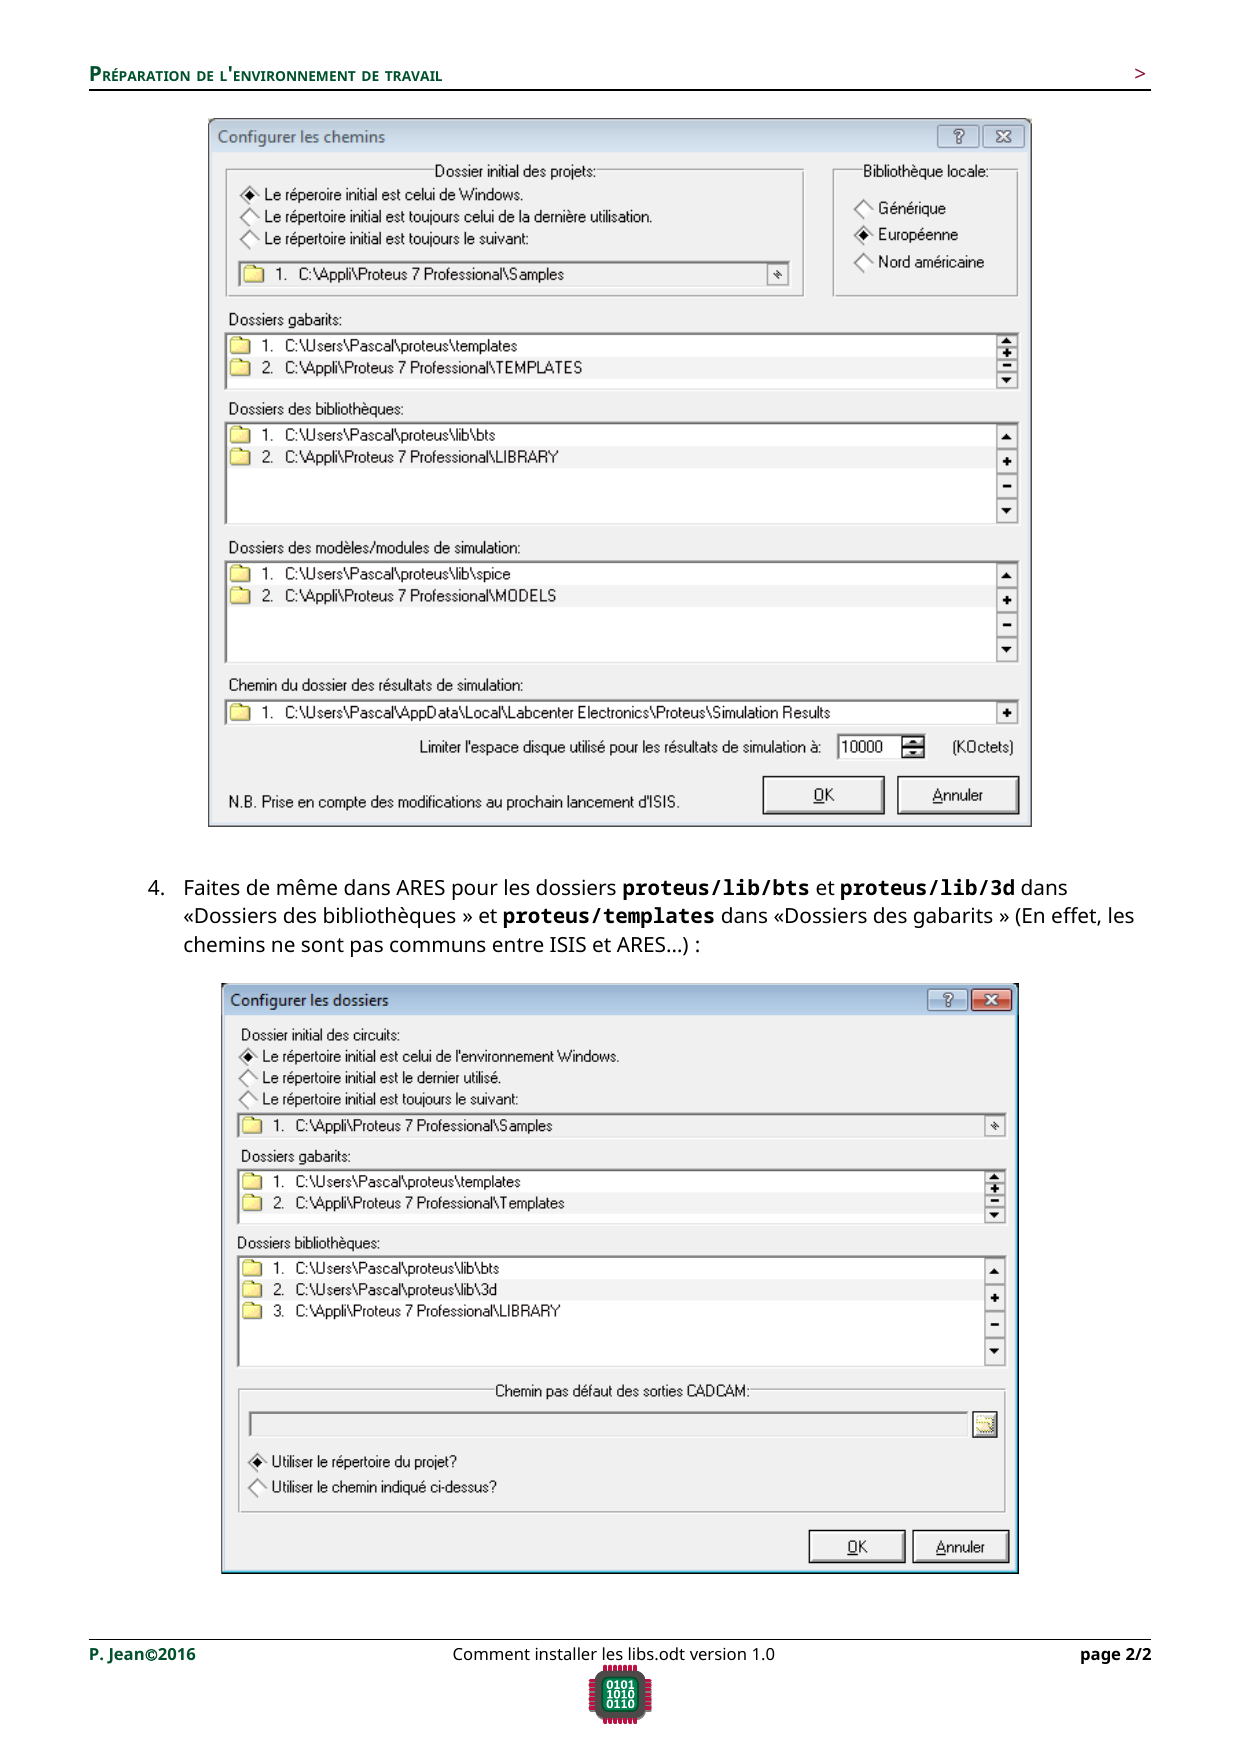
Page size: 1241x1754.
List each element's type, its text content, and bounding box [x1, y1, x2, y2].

list Faites de même dans ARES pour les dossiers proteus/lib/bts et proteus/lib/3d dans «Dossiers des bibliothèques » et proteus/templates dans «Dossiers des gabarits » (En effet, les chemins ne sont pas communs entre ISIS et ARES…) : [148, 873, 1151, 958]
picture [208, 118, 1032, 827]
picture [221, 983, 1019, 1574]
